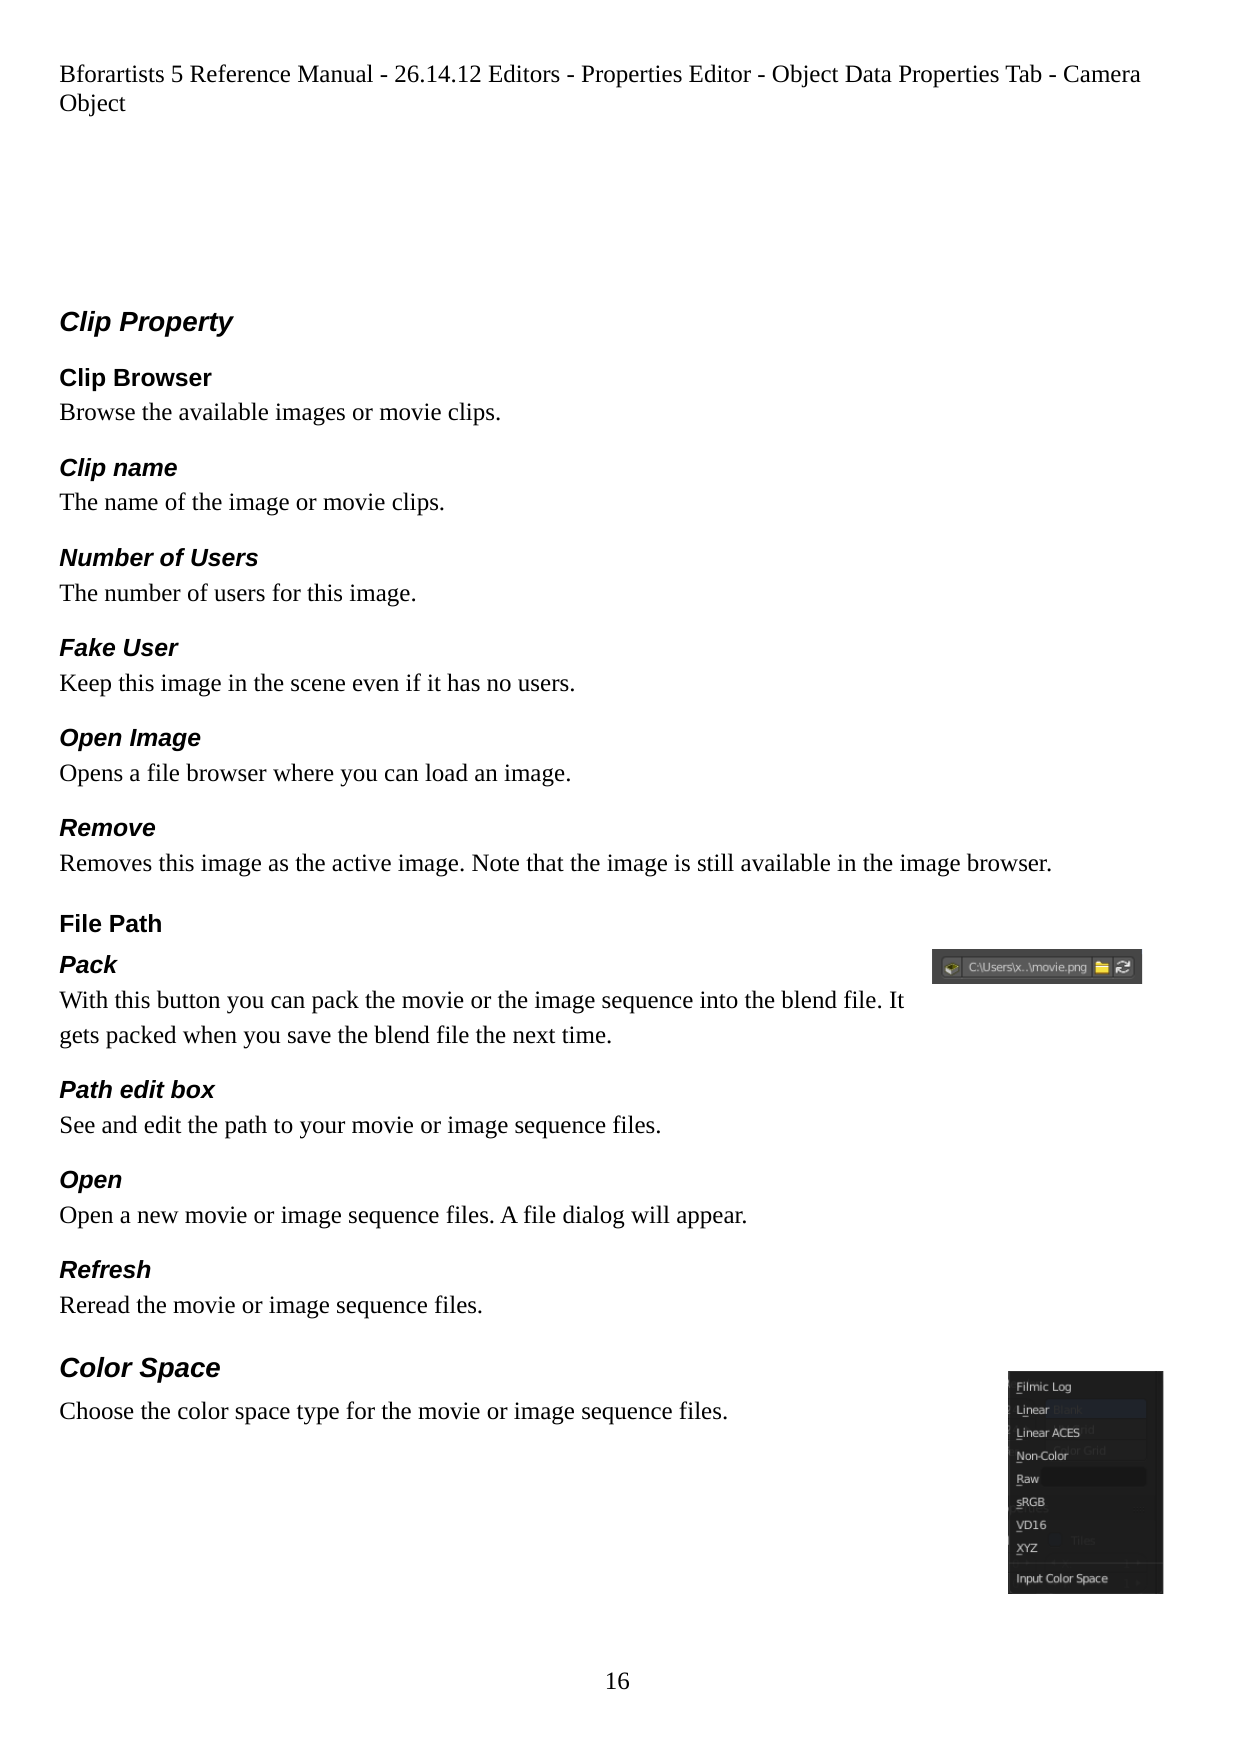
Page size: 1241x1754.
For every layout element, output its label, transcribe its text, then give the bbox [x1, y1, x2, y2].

subtitle Path edit box [59, 1075, 1181, 1104]
subtitle Color Space [59, 1352, 1181, 1383]
text Browse the available images or movie clips. [59, 397, 1181, 426]
subtitle File Path [59, 909, 1181, 938]
text See and edit the path to your movie or image sequence files. [59, 1110, 1181, 1139]
picture [1008, 1371, 1164, 1594]
text Keep this image in the scene even if it has no users. [59, 668, 1181, 696]
text The name of the image or movie clips. [59, 487, 1181, 516]
text With this button you can pack the movie or the image sequence into the blend file. It gets packed when you save the blend file the next time. [59, 985, 1181, 1048]
text Open a new movie or image sequence files. A file dialog will appear. [59, 1200, 1181, 1229]
subtitle Clip name [59, 453, 1181, 481]
subtitle Clip Browser [59, 363, 1181, 391]
text The number of users for this image. [59, 578, 1181, 606]
subtitle Open [59, 1165, 1181, 1194]
subtitle Number of Users [59, 543, 1181, 571]
subtitle Refresh [59, 1255, 1181, 1284]
text Opens a file browser where you can load an image. [59, 758, 1181, 787]
text Removes this image as the active image. Note that the image is still available in the image browser. [59, 848, 1181, 877]
subtitle Open Image [59, 723, 1181, 752]
subtitle [1143, 951, 1181, 979]
subtitle Fake User [59, 633, 1181, 661]
subtitle Remove [59, 813, 1181, 842]
text Reread the movie or image sequence files. [59, 1290, 1181, 1319]
text Choose the color space type for the movie or image sequence files. [59, 1396, 1008, 1425]
picture [932, 949, 1143, 984]
subtitle Clip Property [59, 306, 1181, 338]
subtitle Pack [59, 951, 932, 979]
